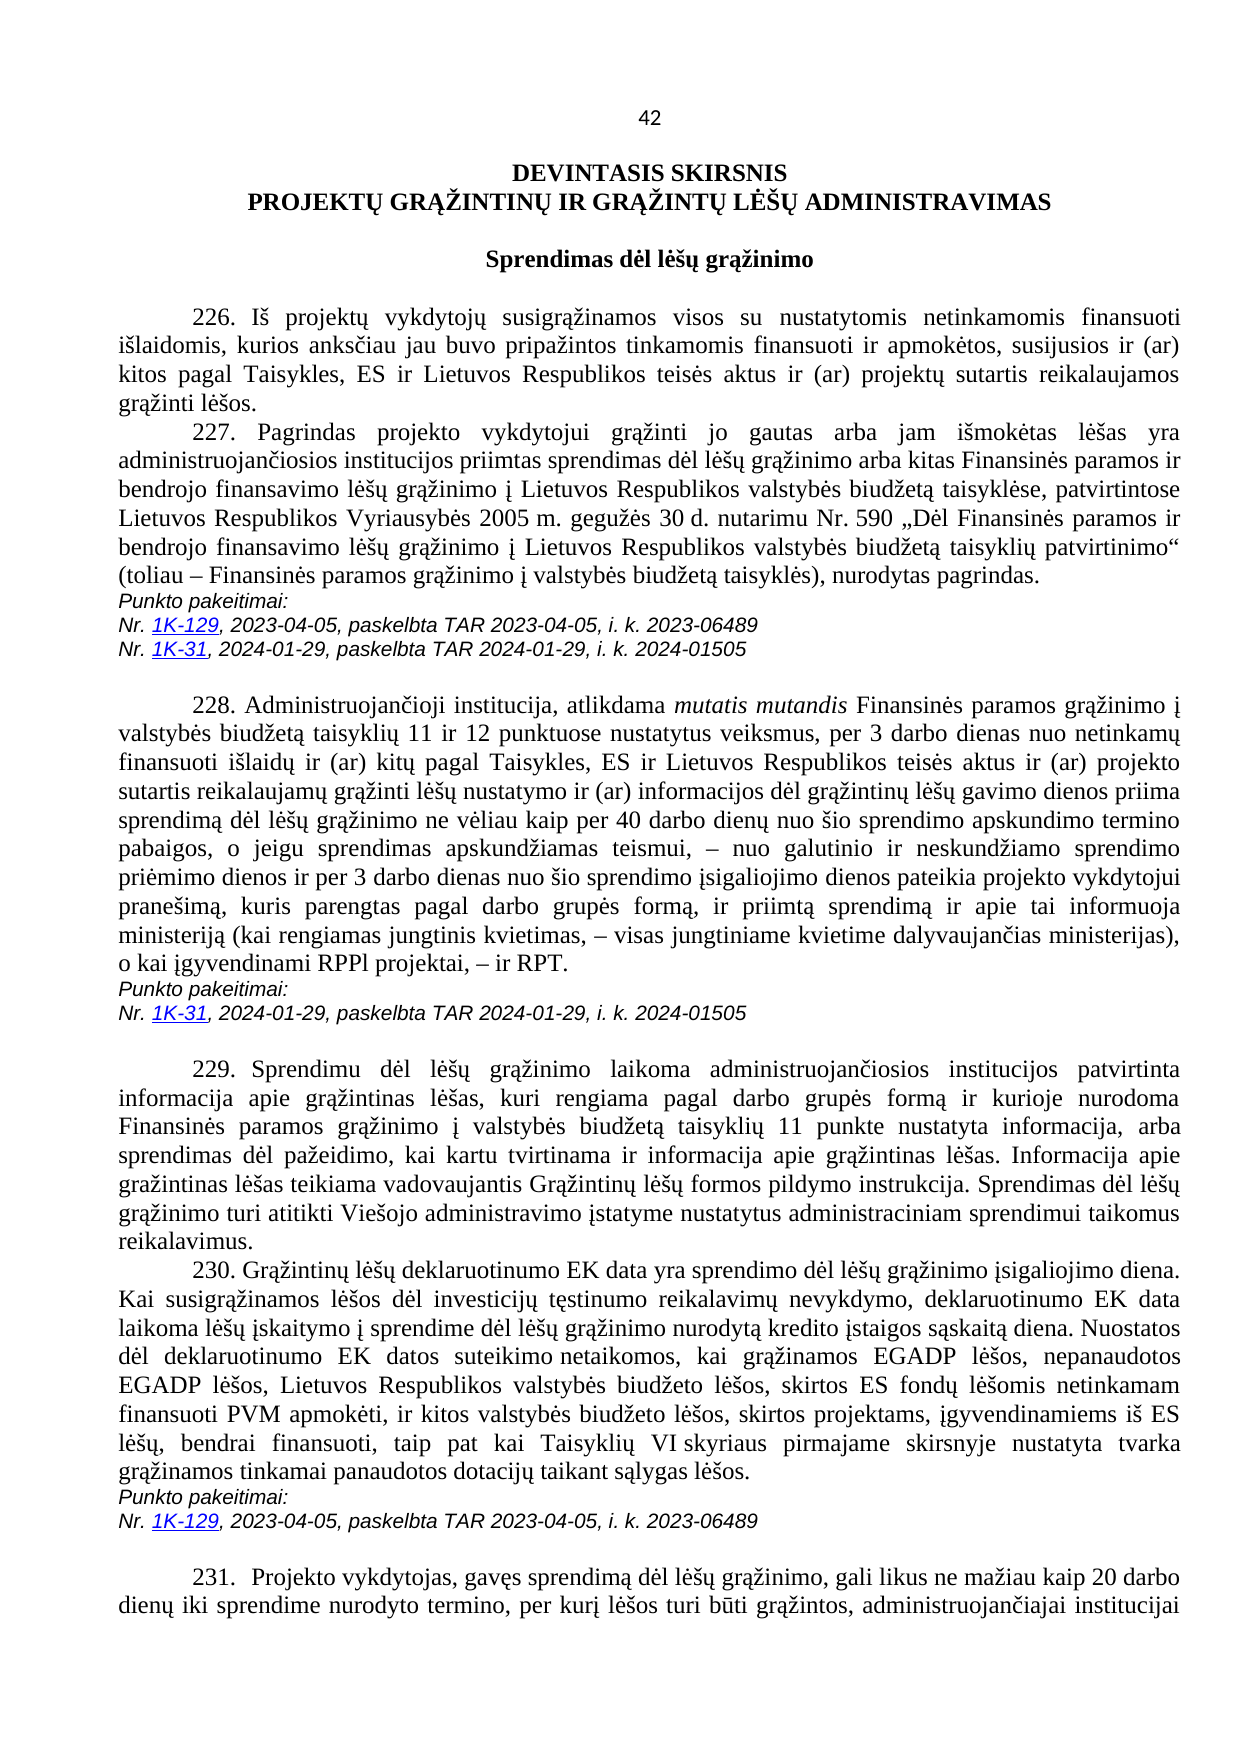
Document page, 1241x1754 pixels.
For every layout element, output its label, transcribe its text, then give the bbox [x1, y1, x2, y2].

text 229. Sprendimu dėl lėšų grąžinimo laikoma administruojančiosios institucijos patvirtinta informacija apie grąžintinas lėšas, kuri rengiama pagal darbo grupės formą ir kurioje nurodoma Finansinės paramos grąžinimo į valstybės biudžetą taisyklių 11 punkte nustatyta informacija, arba sprendimas dėl pažeidimo, kai kartu tvirtinama ir informacija apie grąžintinas lėšas. Informacija apie gražintinas lėšas teikiama vadovaujantis Grąžintinų lėšų formos pildymo instrukcija. Sprendimas dėl lėšų grąžinimo turi atitikti Viešojo administravimo įstatyme nustatytus administraciniam sprendimui taikomus reikalavimus. [118, 1054, 1181, 1255]
text 230. Grąžintinų lėšų deklaruotinumo EK data yra sprendimo dėl lėšų grąžinimo įsigaliojimo diena. Kai susigrąžinamos lėšos dėl investicijų tęstinumo reikalavimų nevykdymo, deklaruotinumo EK data laikoma lėšų įskaitymo į sprendime dėl lėšų grąžinimo nurodytą kredito įstaigos sąskaitą diena. Nuostatos dėl deklaruotinumo EK datos suteikimo netaikomos, kai grąžinamos EGADP lėšos, nepanaudotos EGADP lėšos, Lietuvos Respublikos valstybės biudžeto lėšos, skirtos ES fondų lėšomis netinkamam finansuoti PVM apmokėti, ir kitos valstybės biudžeto lėšos, skirtos projektams, įgyvendinamiems iš ES lėšų, bendrai finansuoti, taip pat kai Taisyklių VI skyriaus pirmajame skirsnyje nustatyta tvarka grąžinamos tinkamai panaudotos dotacijų taikant sąlygas lėšos. [118, 1255, 1181, 1485]
text Nr. 1K-31, 2024-01-29, paskelbta TAR 2024-01-29, i. k. 2024-01505 [118, 1001, 1181, 1025]
text Punkto pakeitimai: [118, 1485, 1181, 1509]
subtitle PROJEKTŲ GRĄŽINTINŲ IR GRĄŽINTŲ LĖŠŲ ADMINISTRAVIMAS [118, 187, 1181, 215]
text Nr. 1K-129, 2023-04-05, paskelbta TAR 2023-04-05, i. k. 2023-06489 [118, 613, 1181, 637]
text 231. Projekto vykdytojas, gavęs sprendimą dėl lėšų grąžinimo, gali likus ne mažiau kaip 20 darbo dienų iki sprendime nurodyto termino, per kurį lėšos turi būti grąžintos, administruojančiajai institucijai [118, 1562, 1181, 1619]
text Punkto pakeitimai: [118, 977, 1181, 1001]
subtitle DEVINTASIS SKIRSNIS [118, 158, 1181, 187]
text 228. Administruojančioji institucija, atlikdama mutatis mutandis Finansinės paramos grąžinimo į valstybės biudžetą taisyklių 11 ir 12 punktuose nustatytus veiksmus, per 3 darbo dienas nuo netinkamų finansuoti išlaidų ir (ar) kitų pagal Taisykles, ES ir Lietuvos Respublikos teisės aktus ir (ar) projekto sutartis reikalaujamų grąžinti lėšų nustatymo ir (ar) informacijos dėl grąžintinų lėšų gavimo dienos priima sprendimą dėl lėšų grąžinimo ne vėliau kaip per 40 darbo dienų nuo šio sprendimo apskundimo termino pabaigos, o jeigu sprendimas apskundžiamas teismui, – nuo galutinio ir neskundžiamo sprendimo priėmimo dienos ir per 3 darbo dienas nuo šio sprendimo įsigaliojimo dienos pateikia projekto vykdytojui pranešimą, kuris parengtas pagal darbo grupės formą, ir priimtą sprendimą ir apie tai informuoja ministeriją (kai rengiamas jungtinis kvietimas, – visas jungtiniame kvietime dalyvaujančias ministerijas), o kai įgyvendinami RPPl projektai, – ir RPT. [118, 690, 1181, 977]
text Nr. 1K-129, 2023-04-05, paskelbta TAR 2023-04-05, i. k. 2023-06489 [118, 1509, 1181, 1533]
text 227. Pagrindas projekto vykdytojui grąžinti jo gautas arba jam išmokėtas lėšas yra administruojančiosios institucijos priimtas sprendimas dėl lėšų grąžinimo arba kitas Finansinės paramos ir bendrojo finansavimo lėšų grąžinimo į Lietuvos Respublikos valstybės biudžetą taisyklėse, patvirtintose Lietuvos Respublikos Vyriausybės 2005 m. gegužės 30 d. nutarimu Nr. 590 „Dėl Finansinės paramos ir bendrojo finansavimo lėšų grąžinimo į Lietuvos Respublikos valstybės biudžetą taisyklių patvirtinimo“ (toliau – Finansinės paramos grąžinimo į valstybės biudžetą taisyklės), nurodytas pagrindas. [118, 417, 1181, 589]
subtitle Sprendimas dėl lėšų grąžinimo [118, 244, 1181, 273]
text Punkto pakeitimai: [118, 589, 1181, 613]
text 226. Iš projektų vykdytojų susigrąžinamos visos su nustatytomis netinkamomis finansuoti išlaidomis, kurios anksčiau jau buvo pripažintos tinkamomis finansuoti ir apmokėtos, susijusios ir (ar) kitos pagal Taisykles, ES ir Lietuvos Respublikos teisės aktus ir (ar) projektų sutartis reikalaujamos grąžinti lėšos. [118, 302, 1181, 417]
text Nr. 1K-31, 2024-01-29, paskelbta TAR 2024-01-29, i. k. 2024-01505 [118, 637, 1181, 661]
